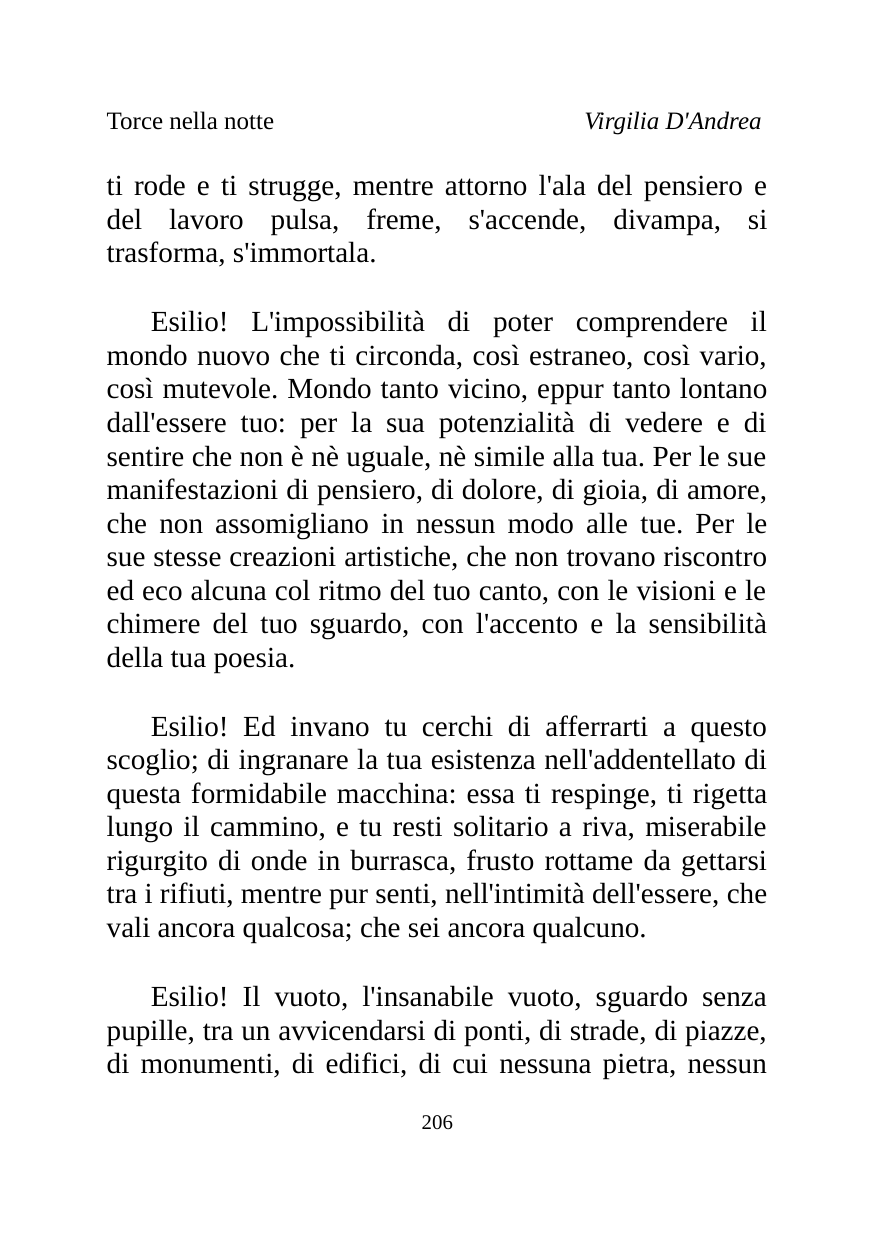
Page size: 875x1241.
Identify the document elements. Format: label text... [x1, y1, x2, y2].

text Esilio! Ed invano tu cerchi di afferrarti a questo scoglio; di ingranare la tua esistenza nell'addentellato di questa formidabile macchina: essa ti respinge, ti rigetta lungo il cammino, e tu resti solitario a riva, miserabile rigurgito di onde in burrasca, frusto rottame da gettarsi tra i rifiuti, mentre pur senti, nell'intimità dell'essere, che vali ancora qualcosa; che sei ancora qualcuno. [106, 709, 768, 944]
text ti rode e ti strugge, mentre attorno l'ala del pensiero e del lavoro pulsa, freme, s'accende, divampa, si trasforma, s'immortala. [106, 168, 768, 269]
text Esilio! L'impossibilità di poter comprendere il mondo nuovo che ti circonda, così estraneo, così vario, così mutevole. Mondo tanto vicino, eppur tanto lontano dall'essere tuo: per la sua potenzialità di vedere e di sentire che non è nè uguale, nè simile alla tua. Per le sue manifestazioni di pensiero, di dolore, di gioia, di amore, che non assomigliano in nessun modo alle tue. Per le sue stesse creazioni artistiche, che non trovano riscontro ed eco alcuna col ritmo del tuo canto, con le visioni e le chimere del tuo sguardo, con l'accento e la sensibilità della tua poesia. [106, 304, 768, 673]
text Esilio! Il vuoto, l'insanabile vuoto, sguardo senza pupille, tra un avvicendarsi di ponti, di strade, di piazze, di monumenti, di edifici, di cui nessuna pietra, nessun [106, 979, 768, 1080]
